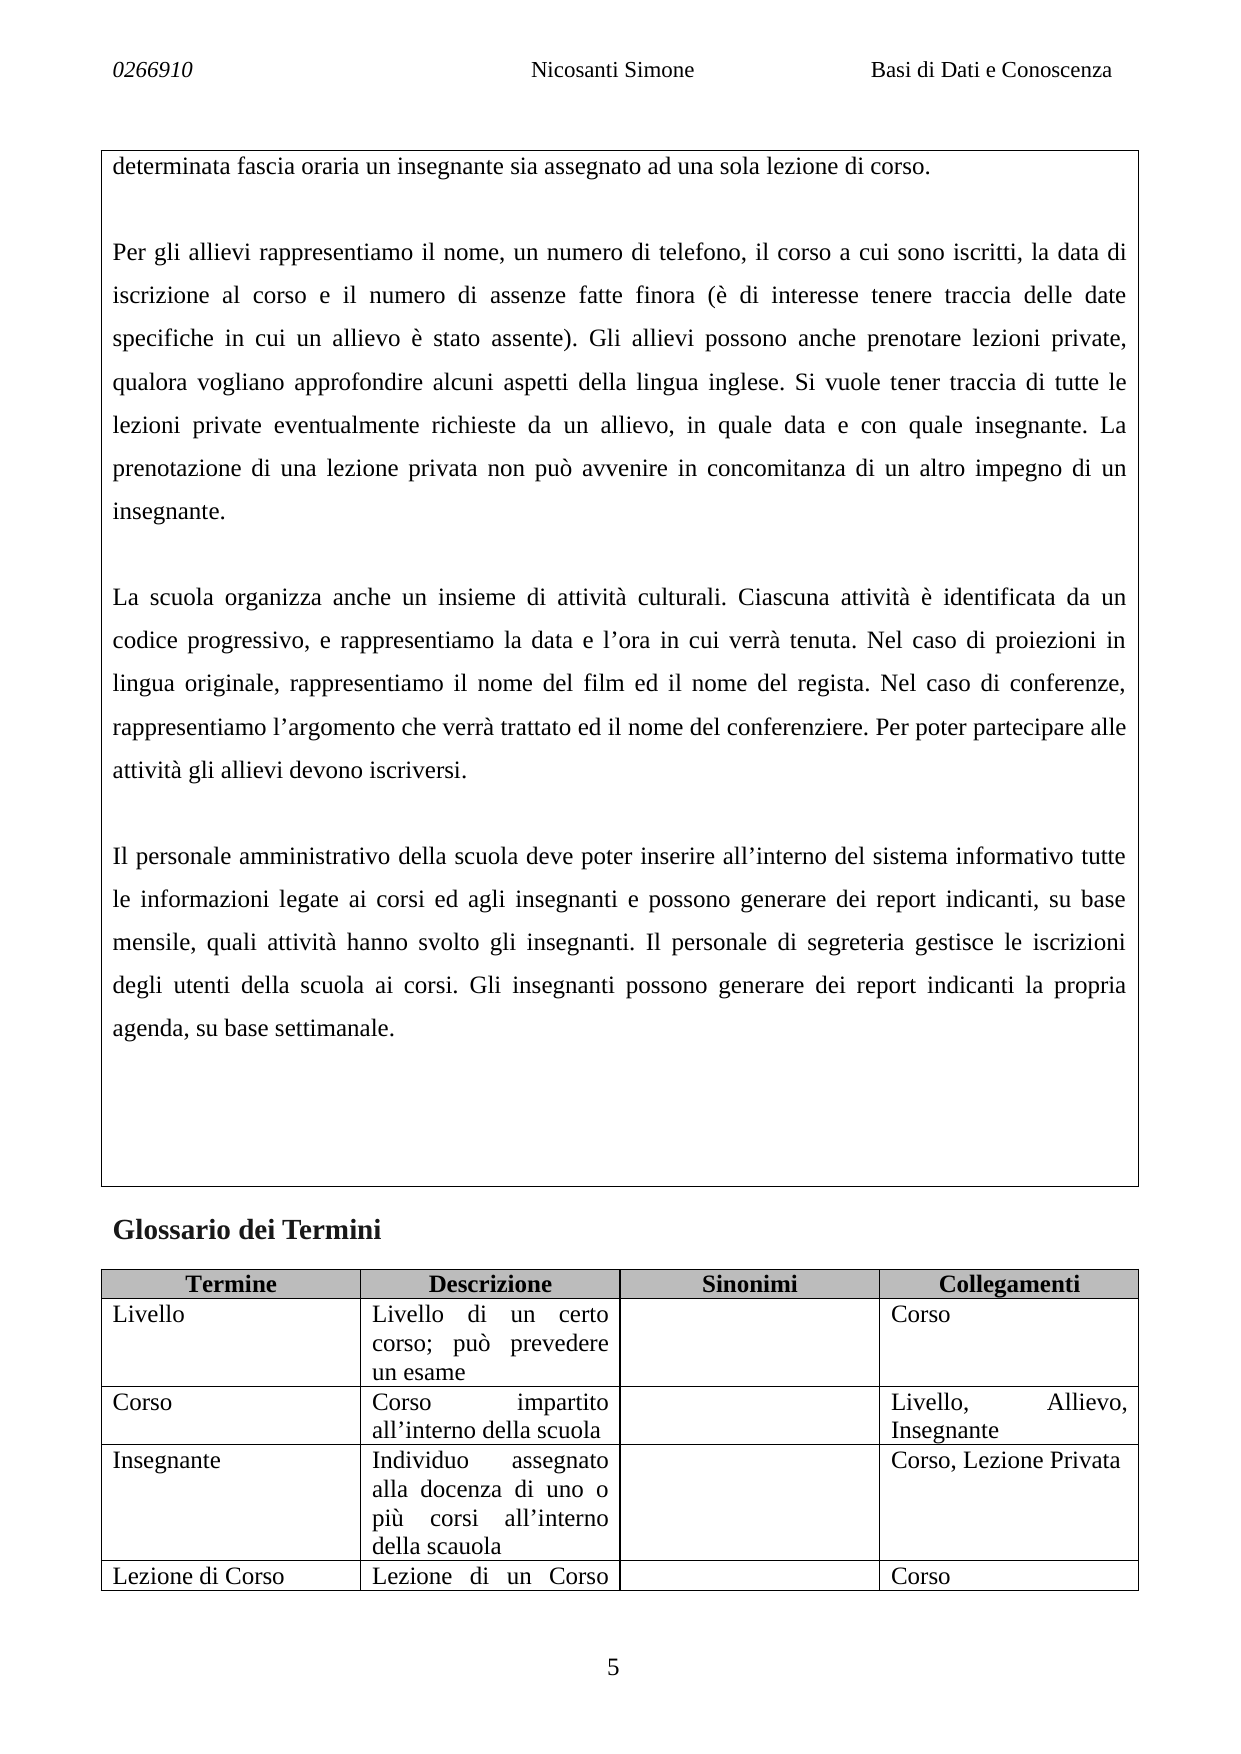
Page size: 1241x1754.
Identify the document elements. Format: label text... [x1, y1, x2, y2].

table_cell Livello di un certo corso; può prevedere un esame [361, 1299, 619, 1386]
table_cell Corso impartito all’interno della scuola [361, 1387, 619, 1444]
table_header Descrizione [361, 1270, 619, 1298]
table_cell Lezione di un Corso [361, 1561, 619, 1590]
table_header Sinonimi [621, 1270, 879, 1298]
table_header Collegamenti [880, 1270, 1138, 1298]
table_cell Lezione di Corso [102, 1561, 360, 1590]
subtitle Glossario dei Termini [112, 1212, 1128, 1246]
table_cell Corso, Lezione Privata [880, 1445, 1138, 1560]
table_cell Corso [102, 1387, 360, 1444]
table_cell Corso [880, 1299, 1138, 1386]
table_cell [621, 1445, 879, 1560]
table_cell Livello [102, 1299, 360, 1386]
table_cell Livello, Allievo, Insegnante [880, 1387, 1138, 1444]
table_cell [621, 1299, 879, 1386]
table_cell Individuo assegnato alla docenza di uno o più corsi all’interno della scauola [361, 1445, 619, 1560]
table_header Termine [102, 1270, 360, 1298]
table_header determinata fascia oraria un insegnante sia assegnato ad una sola lezione di corso. Per gli allievi rappresentiamo il nome, un numero di telefono, il corso a cui sono iscritti, la data di iscrizione al corso e il numero di assenze fatte finora (è di interesse tenere traccia delle date specifiche in cui un allievo è stato assente). Gli allievi possono anche prenotare lezioni private, qualora vogliano approfondire alcuni aspetti della lingua inglese. Si vuole tener traccia di tutte le lezioni private eventualmente richieste da un allievo, in quale data e con quale insegnante. La prenotazione di una lezione privata non può avvenire in concomitanza di un altro impegno di un insegnante. La scuola organizza anche un insieme di attività culturali. Ciascuna attività è identificata da un codice progressivo, e rappresentiamo la data e l’ora in cui verrà tenuta. Nel caso di proiezioni in lingua originale, rappresentiamo il nome del film ed il nome del regista. Nel caso di conferenze, rappresentiamo l’argomento che verrà trattato ed il nome del conferenziere. Per poter partecipare alle attività gli allievi devono iscriversi. Il personale amministrativo della scuola deve poter inserire all’interno del sistema informativo tutte le informazioni legate ai corsi ed agli insegnanti e possono generare dei report indicanti, su base mensile, quali attività hanno svolto gli insegnanti. Il personale di segreteria gestisce le iscrizioni degli utenti della scuola ai corsi. Gli insegnanti possono generare dei report indicanti la propria agenda, su base settimanale. [102, 151, 1138, 1186]
table_cell [621, 1387, 879, 1444]
table_cell Insegnante [102, 1445, 360, 1560]
table_cell Corso [880, 1561, 1138, 1590]
table_cell [621, 1561, 879, 1590]
